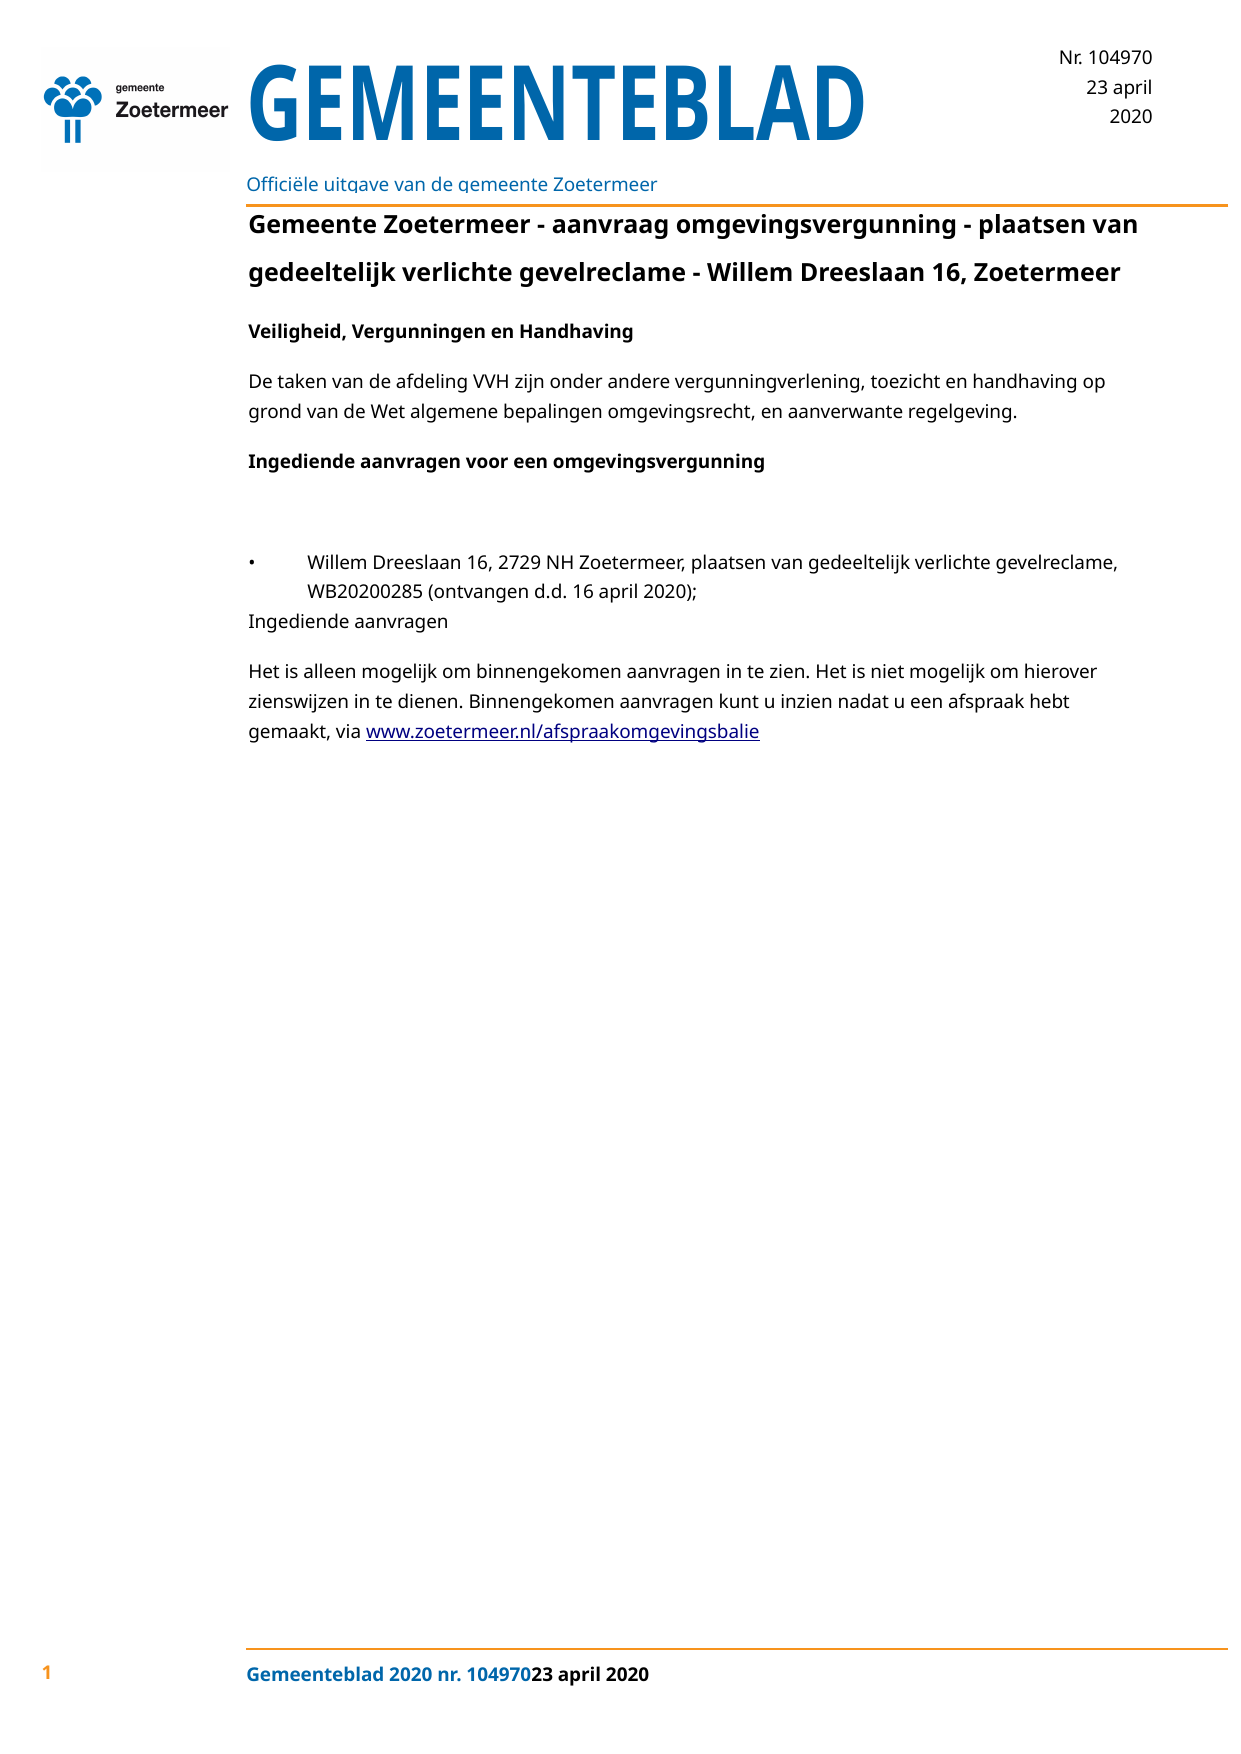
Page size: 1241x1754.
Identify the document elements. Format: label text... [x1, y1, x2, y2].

text Veiligheid, Vergunningen en Handhaving [248, 318, 1152, 344]
text Ingediende aanvragen [248, 608, 1152, 634]
text Ingediende aanvragen voor een omgevingsvergunning [248, 448, 1152, 474]
list Willem Dreeslaan 16, 2729 NH Zoetermeer, plaatsen van gedeeltelijk verlichte gevelreclame, WB20200285 (ontvangen d.d. 16 april 2020); [248, 549, 1152, 604]
text Gemeente Zoetermeer - aanvraag omgevingsvergunning - plaatsen van gedeeltelijk verlichte gevelreclame - Willem Dreeslaan 16, Zoetermeer [248, 207, 1152, 288]
text De taken van de afdeling VVH zijn onder andere vergunningverlening, toezicht en handhaving op grond van de Wet algemene bepalingen omgevingsrecht, en aanverwante regelgeving. [248, 368, 1152, 424]
text Het is alleen mogelijk om binnengekomen aanvragen in te zien. Het is niet mogelijk om hierover zienswijzen in te dienen. Binnengekomen aanvragen kunt u inzien nadat u een afspraak hebt gemaakt, via www.zoetermeer.nl/afspraakomgevingsbalie [248, 659, 1152, 744]
picture [41, 47, 231, 172]
